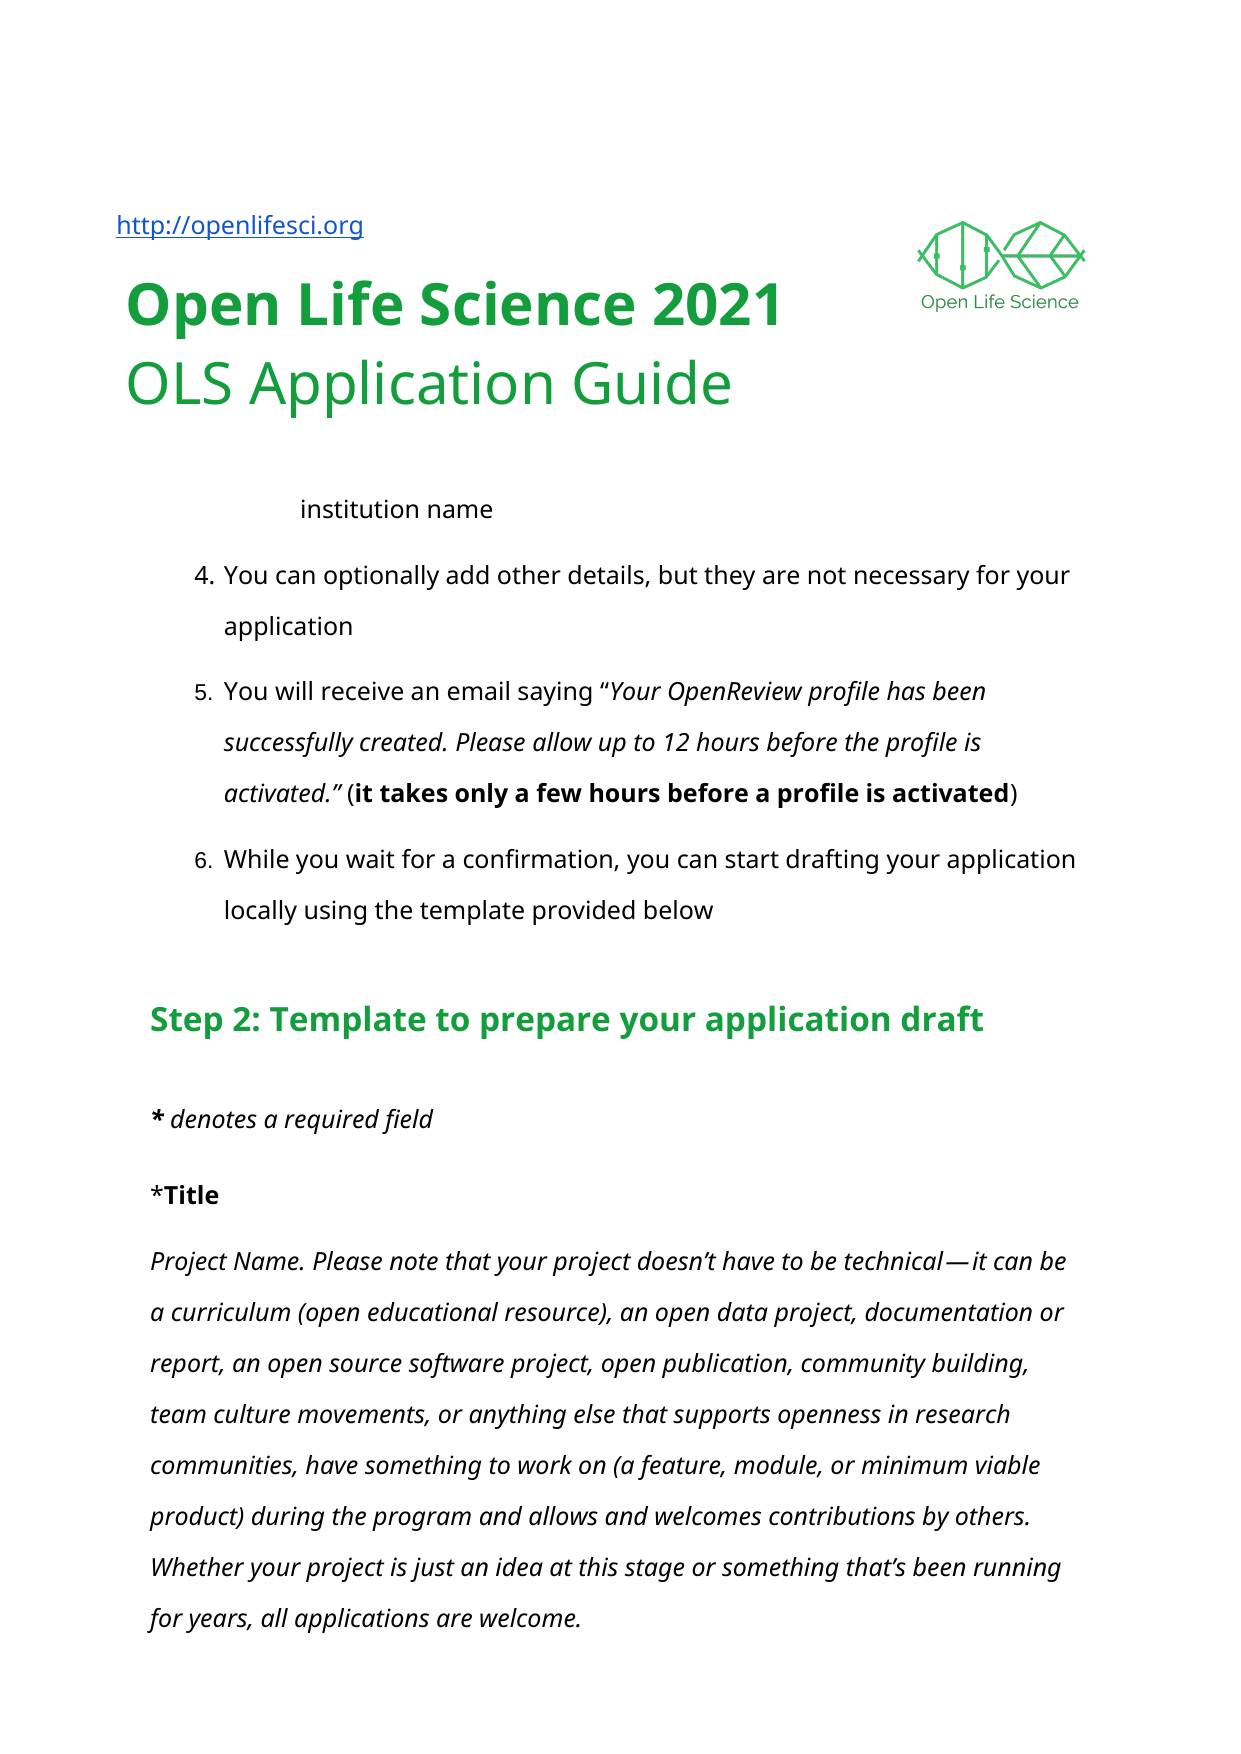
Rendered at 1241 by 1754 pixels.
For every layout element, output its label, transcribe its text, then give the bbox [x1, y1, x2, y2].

list While you wait for a confirmation, you can start drafting your application locally using the template provided below [194, 842, 1090, 927]
text institution name [262, 458, 1090, 526]
list You can optionally add other details, but they are not necessary for your application [194, 557, 1090, 642]
picture [903, 207, 1091, 322]
text * denotes a required field [150, 1102, 1090, 1136]
text Project Name. Please note that your project doesn’t have to be technical — it can be a curriculum (open educational resource), an open data project, documentation or report, an open source software project, open publication, community building, team culture movements, or anything else that supports openness in research communities, have something to work on (a feature, module, or minimum viable product) during the program and allows and welcomes contributions by others. Whether your project is just an idea at this stage or something that’s been running for years, all applications are welcome. [150, 1243, 1090, 1634]
list You will receive an email saying “Your OpenReview profile has been successfully created. Please allow up to 12 hours before the profile is activated.” (it takes only a few hours before a profile is activated) [194, 674, 1090, 810]
subtitle Step 2: Template to prepare your application draft [150, 996, 1090, 1041]
text *Title [150, 1178, 1090, 1212]
